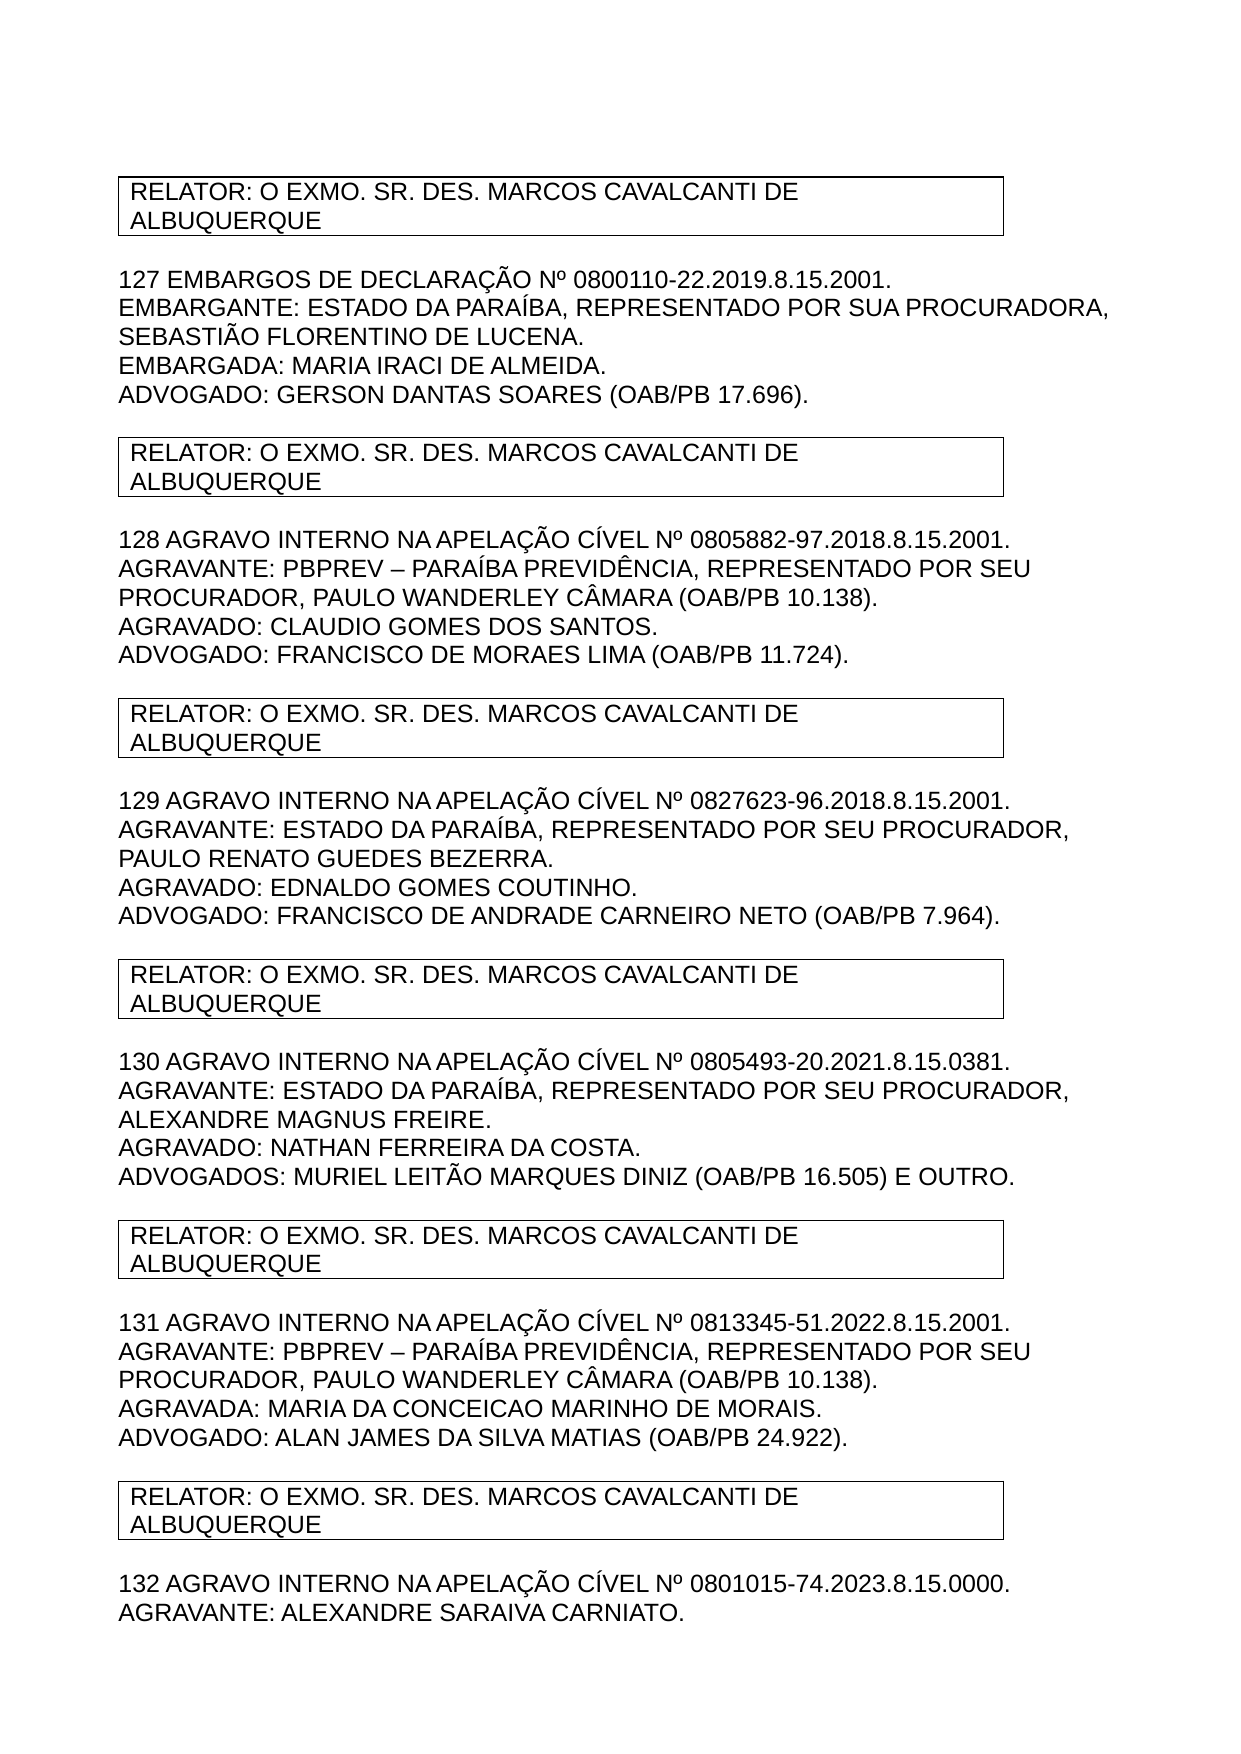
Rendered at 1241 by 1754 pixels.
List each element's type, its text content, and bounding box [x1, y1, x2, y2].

text 129 AGRAVO INTERNO NA APELAÇÃO CÍVEL Nº 0827623-96.2018.8.15.2001. [118, 786, 1122, 815]
text AGRAVANTE: PBPREV – PARAÍBA PREVIDÊNCIA, REPRESENTADO POR SEU PROCURADOR, PAULO WANDERLEY CÂMARA (OAB/PB 10.138). [118, 554, 1122, 612]
table_header RELATOR: O EXMO. SR. DES. MARCOS CAVALCANTI DE ALBUQUERQUE [119, 1482, 1003, 1539]
text EMBARGANTE: ESTADO DA PARAÍBA, REPRESENTADO POR SUA PROCURADORA, SEBASTIÃO FLORENTINO DE LUCENA. [118, 293, 1122, 351]
text AGRAVANTE: ALEXANDRE SARAIVA CARNIATO. [118, 1598, 1122, 1626]
text AGRAVADA: MARIA DA CONCEICAO MARINHO DE MORAIS. [118, 1394, 1122, 1423]
table_header RELATOR: O EXMO. SR. DES. MARCOS CAVALCANTI DE ALBUQUERQUE [119, 178, 1003, 235]
text 127 EMBARGOS DE DECLARAÇÃO Nº 0800110-22.2019.8.15.2001. [118, 265, 1122, 293]
text ADVOGADO: FRANCISCO DE ANDRADE CARNEIRO NETO (OAB/PB 7.964). [118, 901, 1122, 930]
table_header RELATOR: O EXMO. SR. DES. MARCOS CAVALCANTI DE ALBUQUERQUE [119, 699, 1003, 757]
text 128 AGRAVO INTERNO NA APELAÇÃO CÍVEL Nº 0805882-97.2018.8.15.2001. [118, 526, 1122, 554]
text ADVOGADO: FRANCISCO DE MORAES LIMA (OAB/PB 11.724). [118, 641, 1122, 669]
text ADVOGADO: GERSON DANTAS SOARES (OAB/PB 17.696). [118, 380, 1122, 408]
text ADVOGADOS: MURIEL LEITÃO MARQUES DINIZ (OAB/PB 16.505) E OUTRO. [118, 1162, 1122, 1191]
text AGRAVANTE: ESTADO DA PARAÍBA, REPRESENTADO POR SEU PROCURADOR, ALEXANDRE MAGNUS FREIRE. [118, 1076, 1122, 1133]
text 130 AGRAVO INTERNO NA APELAÇÃO CÍVEL Nº 0805493-20.2021.8.15.0381. [118, 1047, 1122, 1076]
text 131 AGRAVO INTERNO NA APELAÇÃO CÍVEL Nº 0813345-51.2022.8.15.2001. [118, 1308, 1122, 1337]
table_header RELATOR: O EXMO. SR. DES. MARCOS CAVALCANTI DE ALBUQUERQUE [119, 960, 1003, 1017]
text AGRAVADO: EDNALDO GOMES COUTINHO. [118, 873, 1122, 901]
text 132 AGRAVO INTERNO NA APELAÇÃO CÍVEL Nº 0801015-74.2023.8.15.0000. [118, 1569, 1122, 1598]
text EMBARGADA: MARIA IRACI DE ALMEIDA. [118, 351, 1122, 380]
table_header RELATOR: O EXMO. SR. DES. MARCOS CAVALCANTI DE ALBUQUERQUE [119, 438, 1003, 496]
text AGRAVADO: NATHAN FERREIRA DA COSTA. [118, 1133, 1122, 1162]
table_header RELATOR: O EXMO. SR. DES. MARCOS CAVALCANTI DE ALBUQUERQUE [119, 1221, 1003, 1278]
text ADVOGADO: ALAN JAMES DA SILVA MATIAS (OAB/PB 24.922). [118, 1423, 1122, 1452]
text AGRAVANTE: ESTADO DA PARAÍBA, REPRESENTADO POR SEU PROCURADOR, PAULO RENATO GUEDES BEZERRA. [118, 815, 1122, 873]
text AGRAVADO: CLAUDIO GOMES DOS SANTOS. [118, 612, 1122, 641]
text AGRAVANTE: PBPREV – PARAÍBA PREVIDÊNCIA, REPRESENTADO POR SEU PROCURADOR, PAULO WANDERLEY CÂMARA (OAB/PB 10.138). [118, 1337, 1122, 1394]
